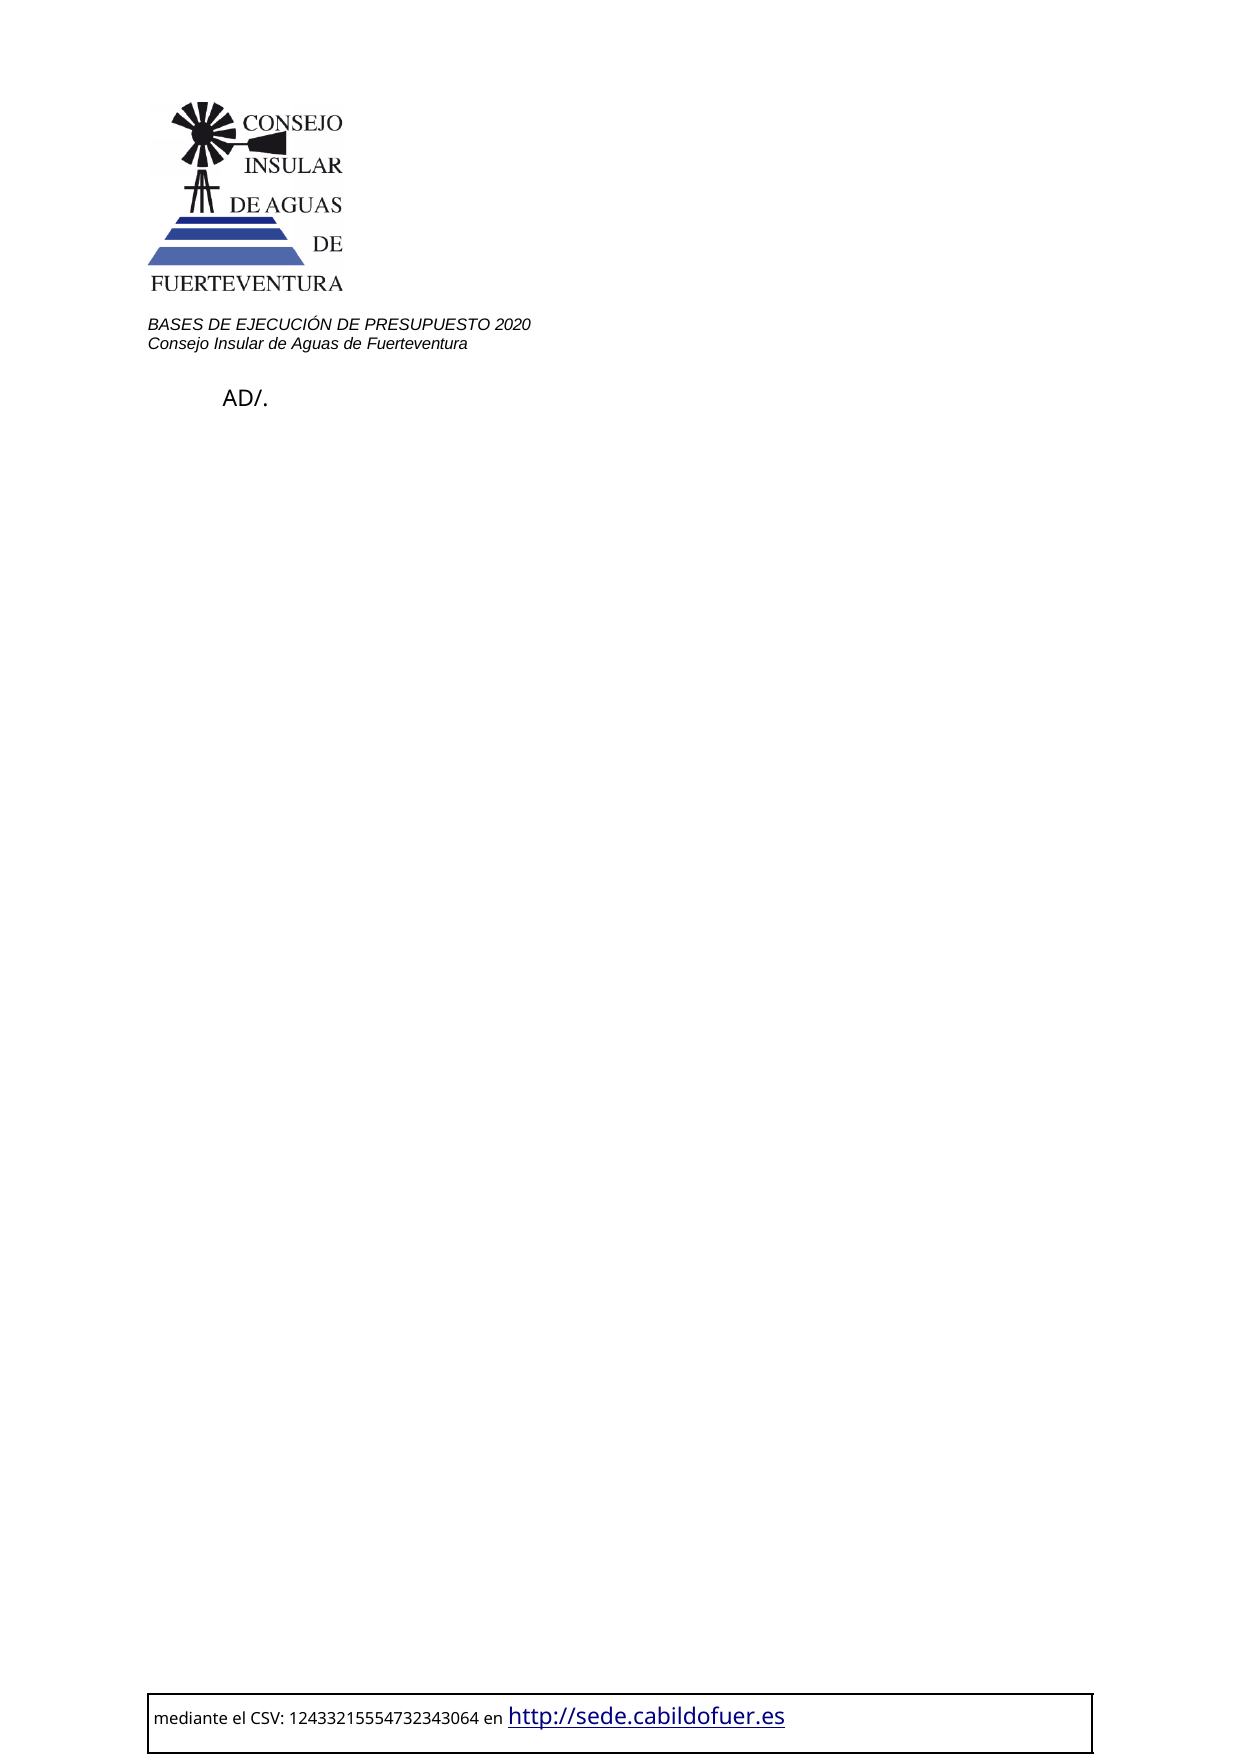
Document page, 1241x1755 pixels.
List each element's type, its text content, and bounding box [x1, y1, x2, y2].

list AD/. [222, 382, 1093, 413]
